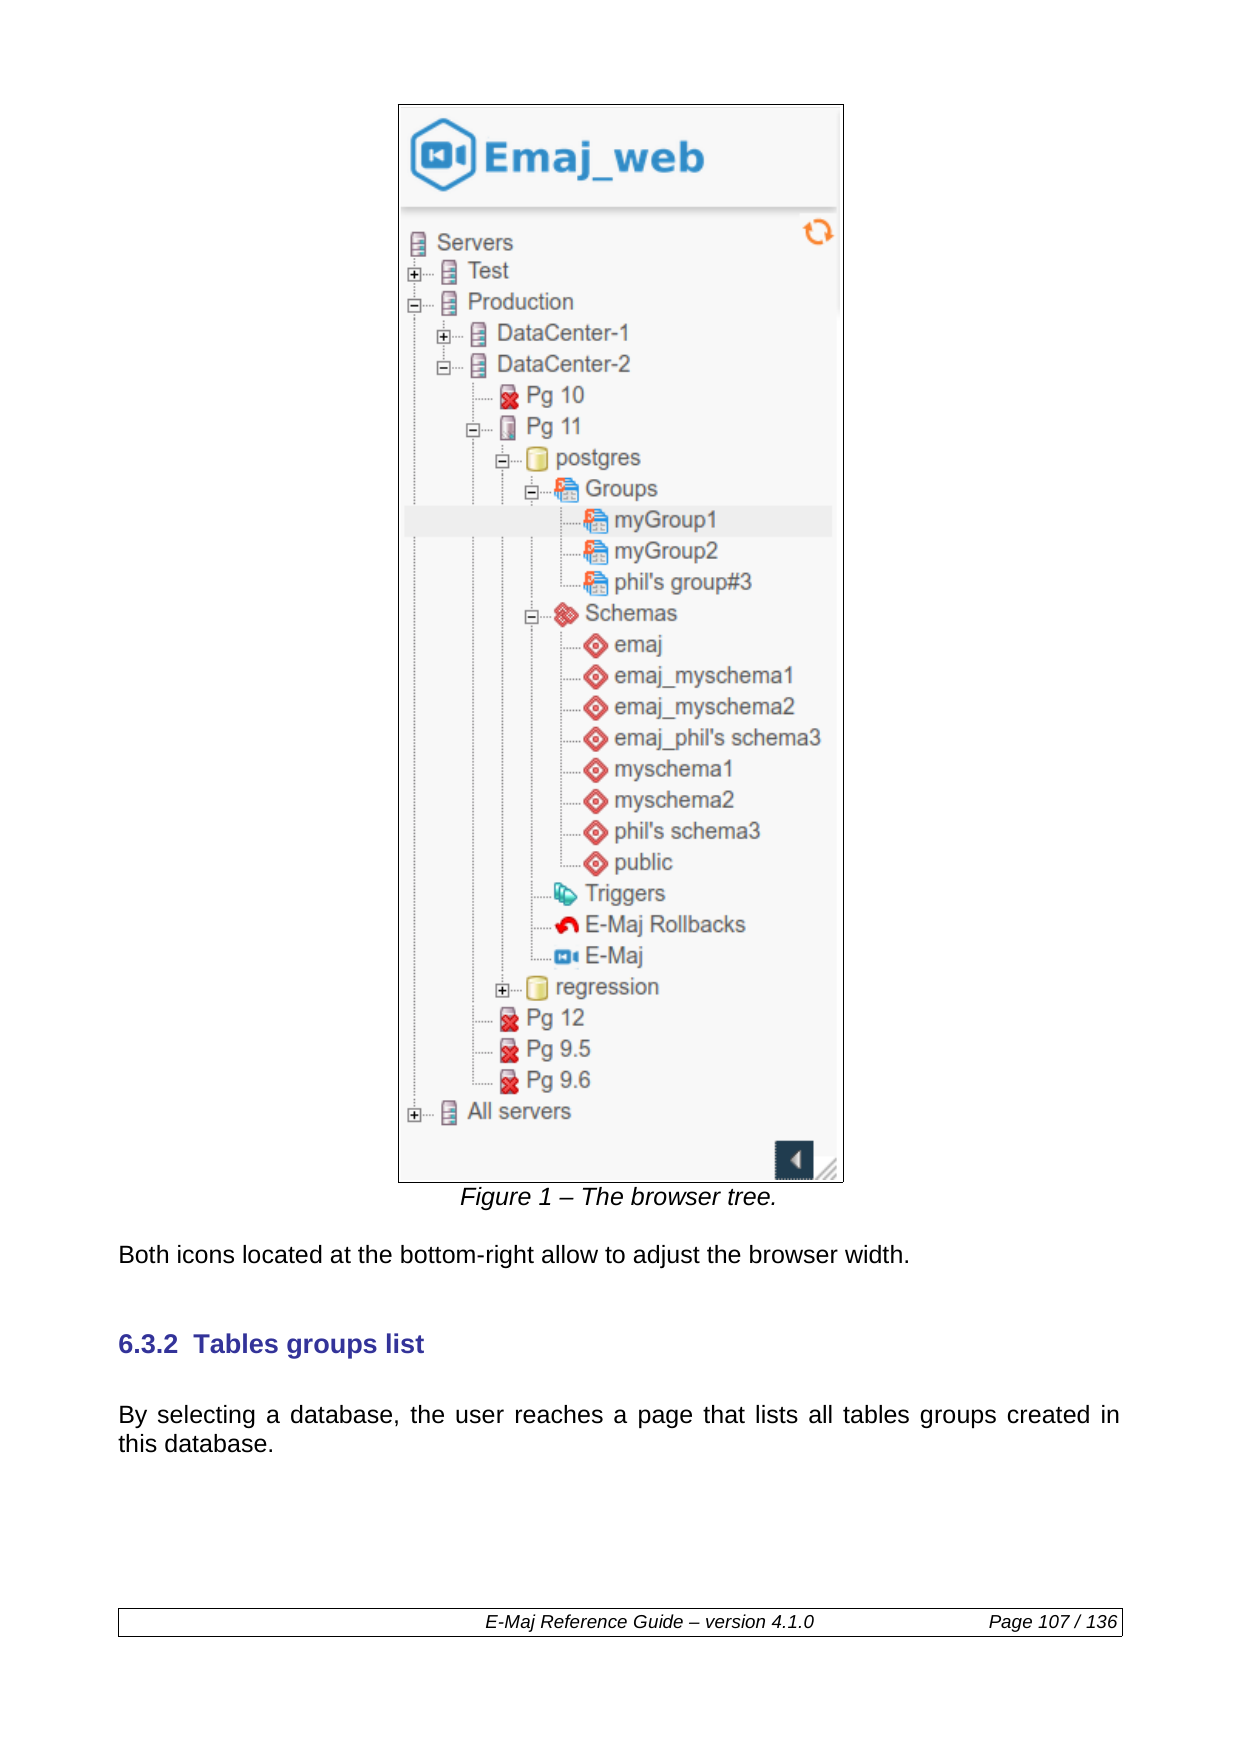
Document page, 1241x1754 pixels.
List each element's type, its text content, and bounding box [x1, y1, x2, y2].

picture [400, 107, 840, 1180]
text By selecting a database, the user reaches a page that lists all tables groups created in this database. [118, 1400, 1122, 1458]
subtitle Tables groups list [118, 1327, 1122, 1358]
text Both icons located at the bottom-right allow to adjust the browser width. [118, 1240, 1122, 1269]
text Figure 1 – The browser tree. [118, 997, 1122, 1211]
